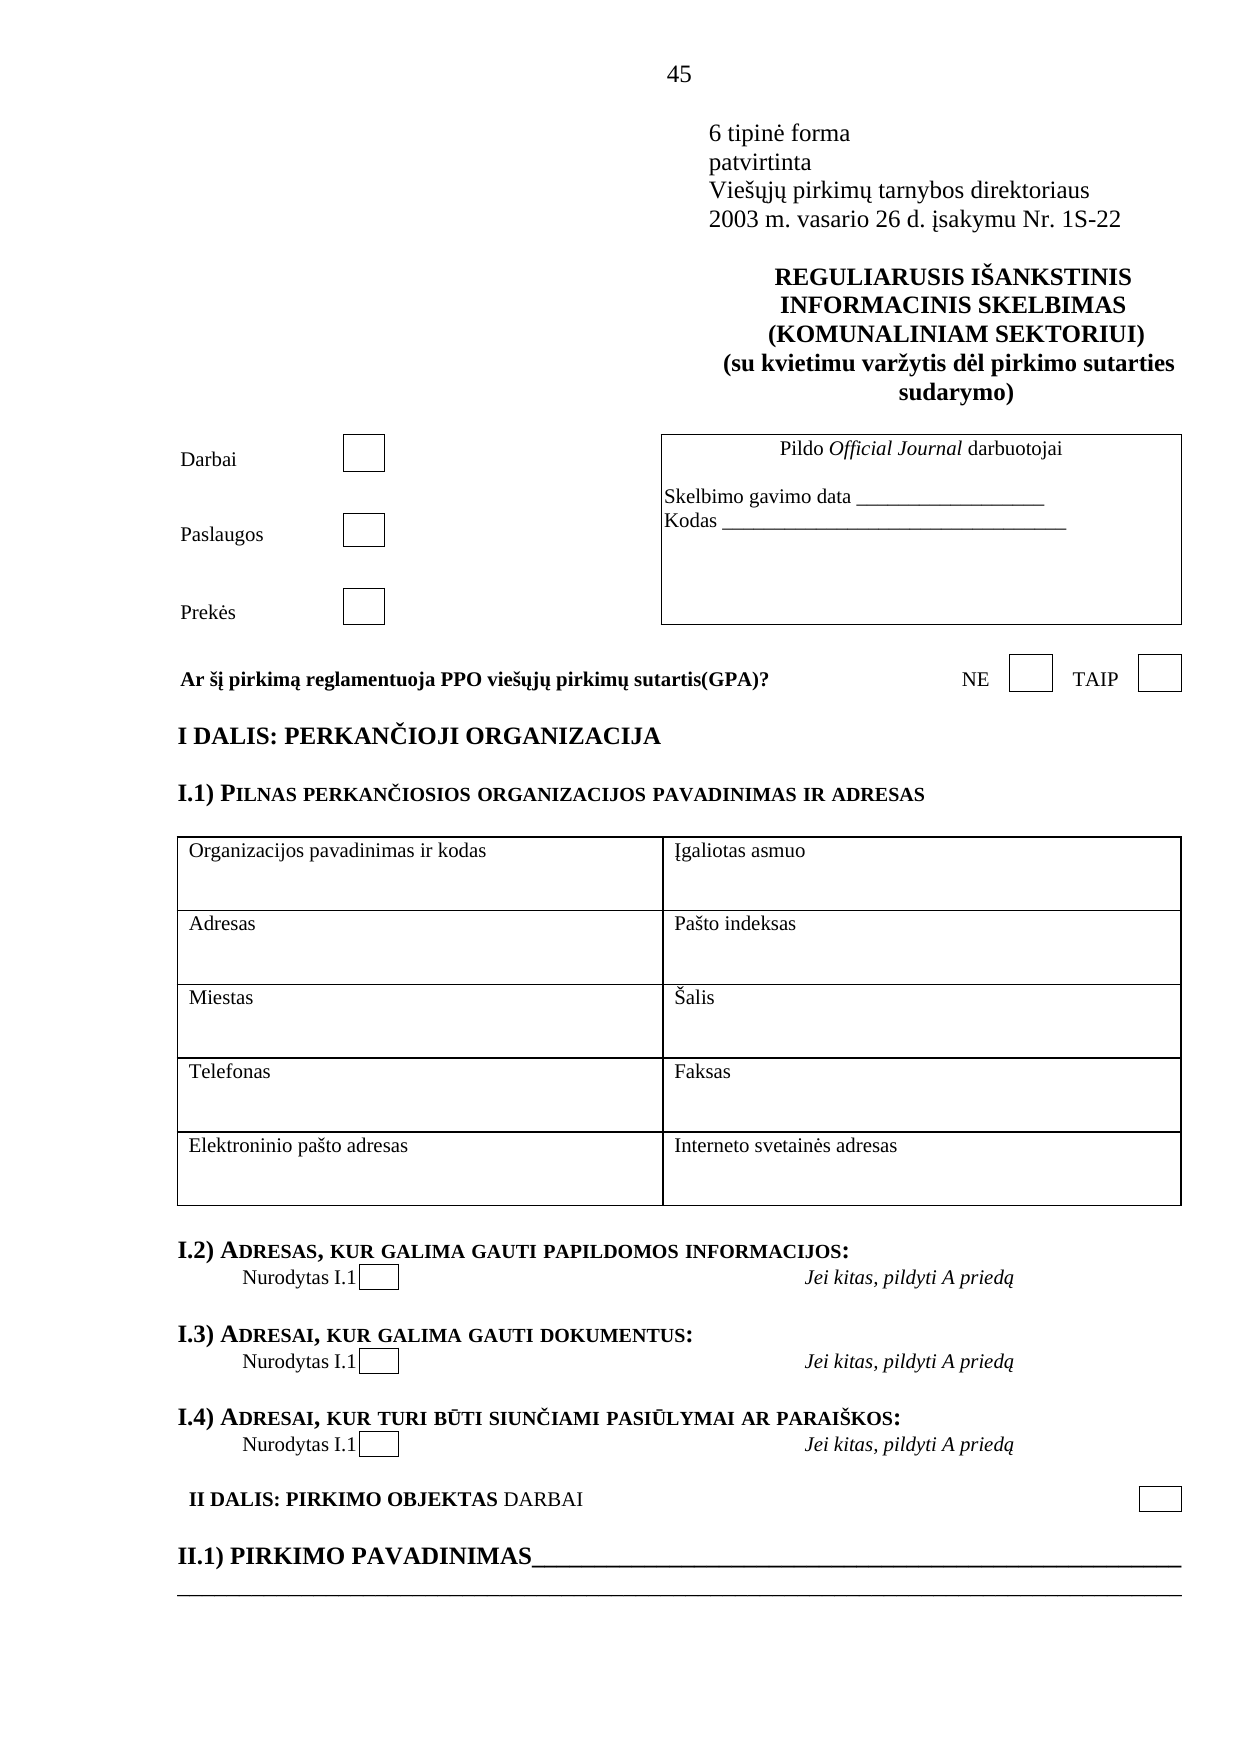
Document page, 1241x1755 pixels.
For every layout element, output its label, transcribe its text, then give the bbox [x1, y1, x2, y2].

table_header Įgaliotas asmuo [664, 838, 1180, 910]
text II.1) PIRKIMO Pavadinimas [177, 1541, 1181, 1570]
table_cell [385, 513, 661, 546]
table_cell [177, 471, 344, 513]
text (KOMUNALINIam SEKTORIUi) [177, 319, 1181, 348]
text 6 tipinė forma [177, 118, 1098, 147]
table_header [399, 1348, 801, 1373]
table_cell Interneto svetainės adresas [664, 1133, 1180, 1205]
table_header [344, 435, 384, 471]
table_cell Elektroninio pašto adresas [178, 1133, 662, 1205]
text (su kvietimu varžytis dėl pirkimo sutarties [177, 348, 1181, 377]
table_cell Paslaugos [177, 513, 343, 546]
text I.1) Pilnas perkančiosios organizacijos pavadinimas ir adresas [177, 778, 1240, 807]
text REGULIARUSIS IŠANKSTINIS [177, 262, 1181, 291]
table_header [399, 1431, 801, 1456]
table_header Nurodytas I.1 [177, 1431, 359, 1456]
table_cell [177, 546, 344, 588]
table_header TAIP [1053, 654, 1138, 691]
table_header Jei kitas, pildyti A priedą [801, 1264, 1181, 1289]
text sudarymo) [177, 377, 1181, 406]
table_header Pildo Official Journal darbuotojai Skelbimo gavimo data __________________ Kodas _________________________________ [662, 435, 1181, 624]
table_header Darbai [177, 434, 343, 471]
text I.2) Adresas, kur galima gauti papildomos informacijos: [177, 1235, 1240, 1264]
table_header [1139, 655, 1181, 691]
table_cell Miestas [178, 985, 662, 1057]
table_header [1010, 655, 1052, 691]
table_header II DALIS: PIRKIMO OBJEKTAS DARBAI [177, 1486, 1139, 1511]
text I.4) Adresai, kur turi būti siunčiami pasiūlymai ar paraiškos: [177, 1402, 1240, 1431]
table_header Ar šį pirkimą reglamentuoja PPO viešųjų pirkimų sutartis(GPA)? [177, 654, 941, 691]
text I.3) Adresai, kur galima gauti dokumentus: [177, 1319, 1240, 1347]
table_header [360, 1432, 398, 1456]
table_header NE [941, 654, 1009, 691]
table_cell Šalis [664, 985, 1180, 1057]
table_cell Prekės [177, 588, 343, 624]
table_header [1140, 1487, 1181, 1511]
table_cell [344, 472, 385, 513]
table_cell [385, 588, 661, 624]
table_cell Telefonas [178, 1059, 662, 1131]
table_header Nurodytas I.1 [177, 1264, 359, 1289]
text patvirtinta [177, 147, 1098, 176]
table_header [360, 1265, 398, 1289]
table_header [399, 1264, 801, 1289]
text INFORMACINIS SKELBIMAS [177, 291, 1181, 319]
table_cell [344, 547, 385, 588]
table_cell [344, 589, 384, 624]
table_cell [385, 471, 661, 513]
table_header Jei kitas, pildyti A priedą [801, 1348, 1181, 1373]
text Viešųjų pirkimų tarnybos direktoriaus [177, 176, 1098, 204]
table_cell [385, 546, 661, 588]
table_header [385, 434, 661, 471]
table_header Nurodytas I.1 [177, 1348, 359, 1373]
text I DALIS: PERKANČIOJI ORGANIZACIJA [177, 721, 1181, 750]
table_header Organizacijos pavadinimas ir kodas [178, 838, 662, 910]
table_cell Pašto indeksas [664, 911, 1180, 983]
table_cell Faksas [664, 1059, 1180, 1131]
table_cell [344, 514, 384, 546]
text 2003 m. vasario 26 d. įsakymu Nr. 1S-22 [177, 204, 1167, 233]
table_header [360, 1349, 398, 1373]
table_header Jei kitas, pildyti A priedą [801, 1431, 1181, 1456]
table_cell Adresas [178, 911, 662, 983]
